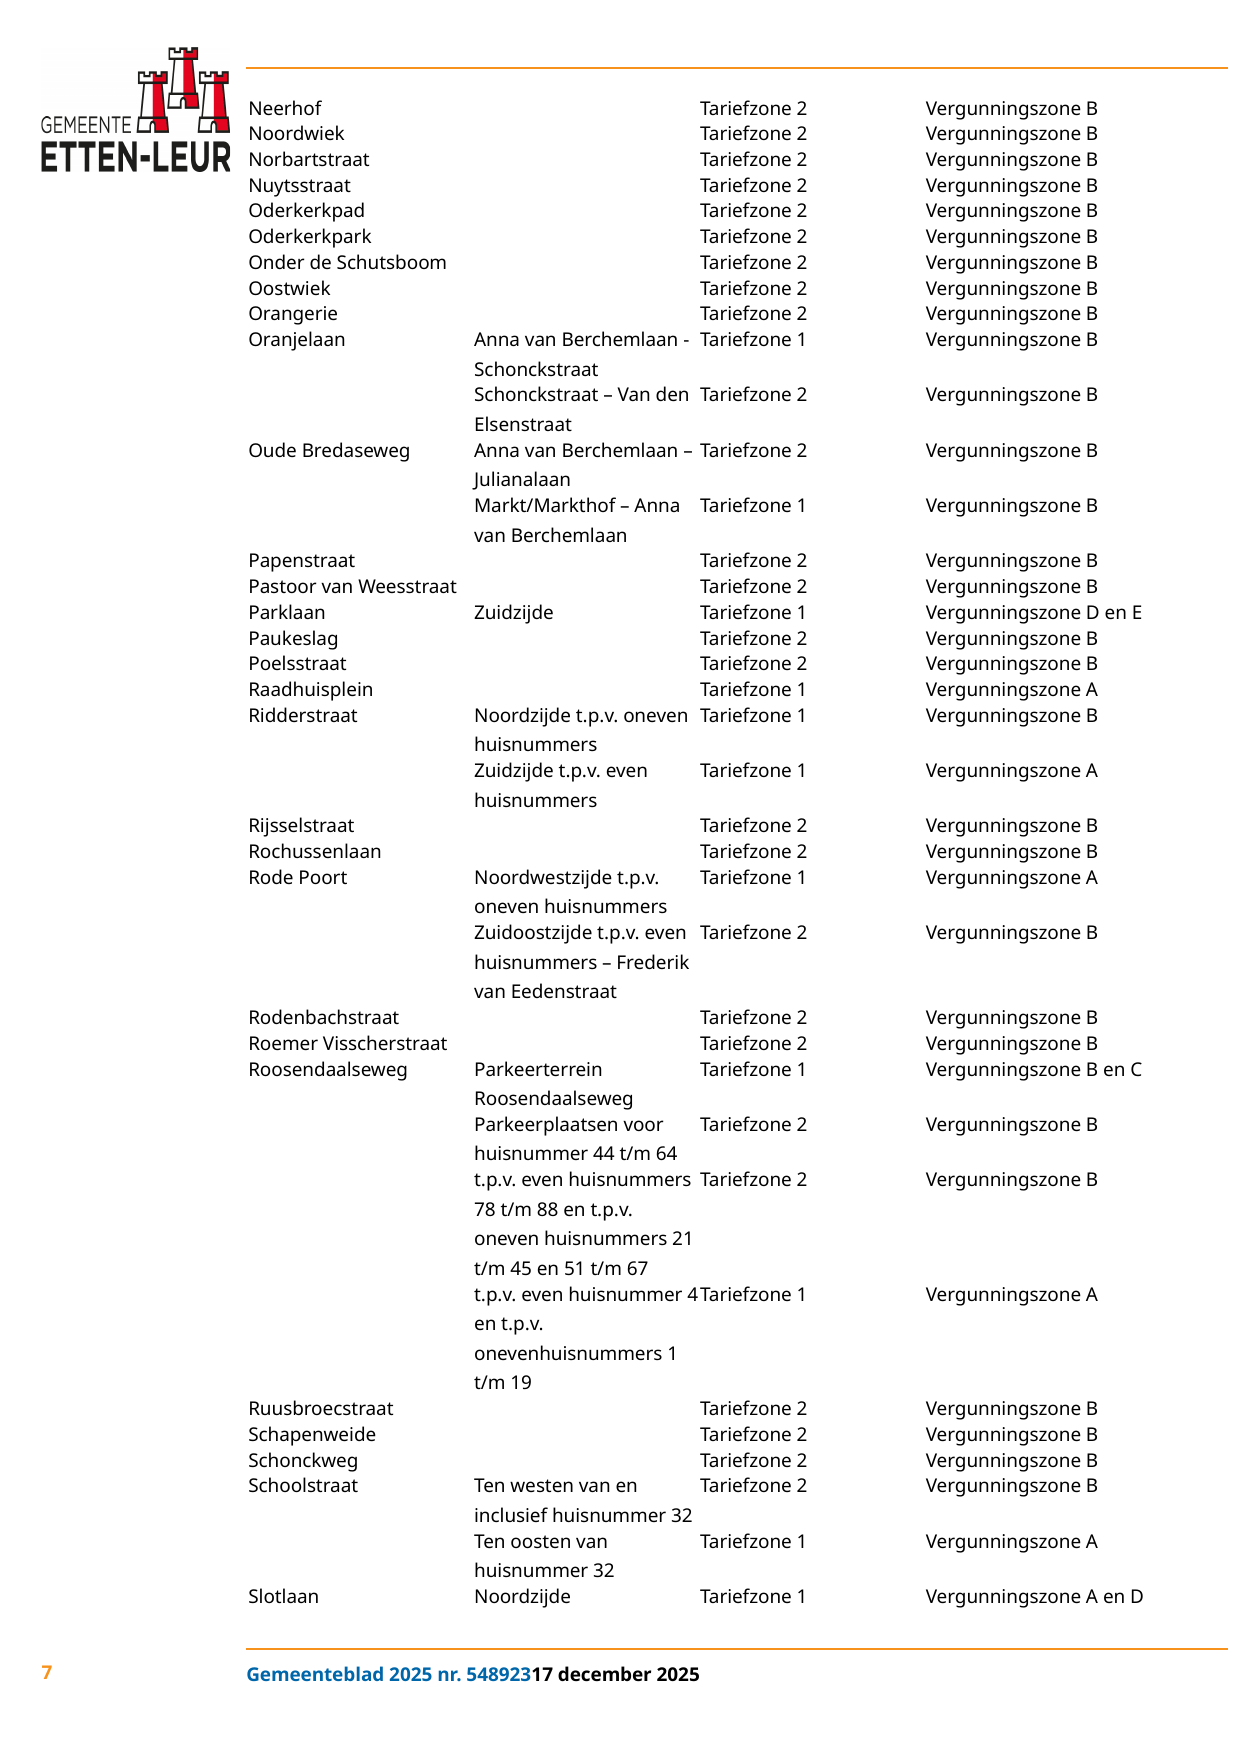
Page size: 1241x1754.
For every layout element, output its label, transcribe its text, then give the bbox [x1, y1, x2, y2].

table_cell Vergunningszone B [926, 651, 1152, 676]
table_cell Tariefzone 2 [700, 172, 926, 198]
table_cell Vergunningszone B [926, 919, 1152, 1004]
table_cell Tariefzone 2 [700, 146, 926, 172]
table_cell Oderkerkpad [248, 198, 474, 223]
table_cell [248, 757, 474, 813]
table_cell Raadhuisplein [248, 676, 474, 702]
table_cell Vergunningszone B [926, 573, 1152, 599]
table_cell Vergunningszone B [926, 492, 1152, 548]
table_cell Vergunningszone B en C [926, 1056, 1152, 1111]
table_cell Schonckstraat – Van den Elsenstraat [474, 382, 700, 437]
table_cell Vergunningszone A [926, 676, 1152, 702]
table_cell Tariefzone 2 [700, 95, 926, 121]
table_cell Ruusbroecstraat [248, 1395, 474, 1421]
table_cell Tariefzone 2 [700, 275, 926, 301]
table_cell [474, 198, 700, 223]
table_cell Vergunningszone B [926, 95, 1152, 121]
table_cell [474, 121, 700, 146]
table_cell Zuidzijde [474, 599, 700, 625]
table_cell Parkeerplaatsen voor huisnummer 44 t/m 64 [474, 1111, 700, 1166]
table_cell [474, 1421, 700, 1447]
table_cell Tariefzone 1 [700, 599, 926, 625]
table_cell Ridderstraat [248, 702, 474, 757]
table_cell [248, 1281, 474, 1395]
table_cell Tariefzone 2 [700, 1030, 926, 1056]
table_cell [474, 301, 700, 326]
table_cell Vergunningszone B [926, 301, 1152, 326]
table_cell [474, 813, 700, 838]
table_cell Vergunningszone B [926, 121, 1152, 146]
table_cell Markt/Markthof – Anna van Berchemlaan [474, 492, 700, 548]
table_cell Vergunningszone B [926, 548, 1152, 573]
table_cell [474, 224, 700, 249]
table_cell Parklaan [248, 599, 474, 625]
table_cell Vergunningszone B [926, 326, 1152, 382]
table_cell [474, 1395, 700, 1421]
table_cell Rijsselstraat [248, 813, 474, 838]
table_cell [474, 95, 700, 121]
table_cell Tariefzone 1 [700, 676, 926, 702]
table_cell t.p.v. even huisnummers 78 t/m 88 en t.p.v. oneven huisnummers 21 t/m 45 en 51 t/m 67 [474, 1166, 700, 1281]
table_cell [474, 275, 700, 301]
table_cell Schapenweide [248, 1421, 474, 1447]
table_cell [248, 492, 474, 548]
table_cell Tariefzone 1 [700, 702, 926, 757]
table_cell Schonckweg [248, 1447, 474, 1472]
table_cell Pastoor van Weesstraat [248, 573, 474, 599]
table_cell Tariefzone 2 [700, 224, 926, 249]
table_cell Vergunningszone B [926, 702, 1152, 757]
table_cell Tariefzone 1 [700, 1528, 926, 1583]
table_cell Tariefzone 2 [700, 919, 926, 1004]
table_cell [474, 676, 700, 702]
table_cell Tariefzone 2 [700, 1473, 926, 1528]
table_cell Vergunningszone B [926, 224, 1152, 249]
table_cell [474, 651, 700, 676]
table_cell Tariefzone 2 [700, 121, 926, 146]
table_cell [474, 548, 700, 573]
table_cell Noordzijde t.p.v. oneven huisnummers [474, 702, 700, 757]
table_cell Vergunningszone B [926, 172, 1152, 198]
table_cell Noordwestzijde t.p.v. oneven huisnummers [474, 864, 700, 919]
table_cell Vergunningszone B [926, 1030, 1152, 1056]
table_cell Oranjelaan [248, 326, 474, 382]
table_cell Tariefzone 2 [700, 1166, 926, 1281]
table_cell [474, 172, 700, 198]
table_cell Vergunningszone B [926, 1473, 1152, 1528]
table_cell Tariefzone 2 [700, 838, 926, 864]
table_cell Vergunningszone A [926, 864, 1152, 919]
table_cell t.p.v. even huisnummer 4 en t.p.v. onevenhuisnummers 1 t/m 19 [474, 1281, 700, 1395]
table_cell [248, 382, 474, 437]
table_cell Tariefzone 2 [700, 249, 926, 275]
table_cell Tariefzone 1 [700, 1281, 926, 1395]
table_cell Tariefzone 2 [700, 301, 926, 326]
table_cell Vergunningszone B [926, 838, 1152, 864]
table_cell Rodenbachstraat [248, 1004, 474, 1030]
table_cell Tariefzone 2 [700, 651, 926, 676]
table_cell Vergunningszone B [926, 437, 1152, 492]
table_cell Parkeerterrein Roosendaalseweg [474, 1056, 700, 1111]
table_cell Tariefzone 2 [700, 573, 926, 599]
table_cell Vergunningszone B [926, 1166, 1152, 1281]
table_cell [474, 838, 700, 864]
table_cell Anna van Berchemlaan - Schonckstraat [474, 326, 700, 382]
table_cell Vergunningszone A [926, 1528, 1152, 1583]
table_cell Tariefzone 1 [700, 1056, 926, 1111]
table_cell Tariefzone 1 [700, 326, 926, 382]
table_cell [474, 249, 700, 275]
table_cell Noordwiek [248, 121, 474, 146]
table_cell Ten westen van en inclusief huisnummer 32 [474, 1473, 700, 1528]
picture [41, 47, 231, 172]
table_cell [474, 1030, 700, 1056]
table_cell Norbartstraat [248, 146, 474, 172]
table_cell Ten oosten van huisnummer 32 [474, 1528, 700, 1583]
table_cell [474, 146, 700, 172]
table_cell Poelsstraat [248, 651, 474, 676]
table_cell Vergunningszone A en D [926, 1583, 1152, 1609]
table_cell Vergunningszone B [926, 198, 1152, 223]
table_cell Vergunningszone B [926, 146, 1152, 172]
table_cell Vergunningszone B [926, 275, 1152, 301]
table_cell Onder de Schutsboom [248, 249, 474, 275]
table_cell [248, 919, 474, 1004]
table_cell Nuytsstraat [248, 172, 474, 198]
table_cell Vergunningszone B [926, 382, 1152, 437]
table_cell Vergunningszone B [926, 1447, 1152, 1472]
table_cell Noordzijde [474, 1583, 700, 1609]
table_cell Tariefzone 2 [700, 625, 926, 651]
table_cell [248, 1528, 474, 1583]
table_cell Tariefzone 1 [700, 864, 926, 919]
table_cell Zuidzijde t.p.v. even huisnummers [474, 757, 700, 813]
table_cell Slotlaan [248, 1583, 474, 1609]
table_cell Tariefzone 2 [700, 548, 926, 573]
table_cell Vergunningszone B [926, 625, 1152, 651]
table_cell Oderkerkpark [248, 224, 474, 249]
table_cell Vergunningszone A [926, 757, 1152, 813]
table_cell [474, 1004, 700, 1030]
table_cell Vergunningszone B [926, 249, 1152, 275]
table_cell Tariefzone 2 [700, 198, 926, 223]
table_cell Tariefzone 2 [700, 437, 926, 492]
table_cell Tariefzone 2 [700, 1395, 926, 1421]
table_cell Rochussenlaan [248, 838, 474, 864]
table_cell Tariefzone 1 [700, 1583, 926, 1609]
table_cell Vergunningszone B [926, 813, 1152, 838]
table_cell Vergunningszone A [926, 1281, 1152, 1395]
table_cell [474, 1447, 700, 1472]
table_cell Tariefzone 2 [700, 813, 926, 838]
table_cell Roosendaalseweg [248, 1056, 474, 1111]
table_cell Papenstraat [248, 548, 474, 573]
table_cell Anna van Berchemlaan – Julianalaan [474, 437, 700, 492]
table_cell [248, 1111, 474, 1166]
table_cell Paukeslag [248, 625, 474, 651]
table_cell Tariefzone 1 [700, 492, 926, 548]
table_cell Oostwiek [248, 275, 474, 301]
table_cell [474, 573, 700, 599]
table_cell [474, 625, 700, 651]
table_cell Rode Poort [248, 864, 474, 919]
table_cell Schoolstraat [248, 1473, 474, 1528]
table_cell Vergunningszone B [926, 1004, 1152, 1030]
table_cell Vergunningszone B [926, 1111, 1152, 1166]
table_cell Vergunningszone B [926, 1421, 1152, 1447]
table_cell Zuidoostzijde t.p.v. even huisnummers – Frederik van Eedenstraat [474, 919, 700, 1004]
table_cell Orangerie [248, 301, 474, 326]
table_cell Roemer Visscherstraat [248, 1030, 474, 1056]
table_cell Tariefzone 2 [700, 1447, 926, 1472]
table_cell Tariefzone 1 [700, 757, 926, 813]
table_cell Tariefzone 2 [700, 1421, 926, 1447]
table_cell Tariefzone 2 [700, 382, 926, 437]
table_cell Oude Bredaseweg [248, 437, 474, 492]
table_cell Tariefzone 2 [700, 1111, 926, 1166]
table_cell [248, 1166, 474, 1281]
table_cell Neerhof [248, 95, 474, 121]
table_cell Tariefzone 2 [700, 1004, 926, 1030]
table_cell Vergunningszone B [926, 1395, 1152, 1421]
table_cell Vergunningszone D en E [926, 599, 1152, 625]
